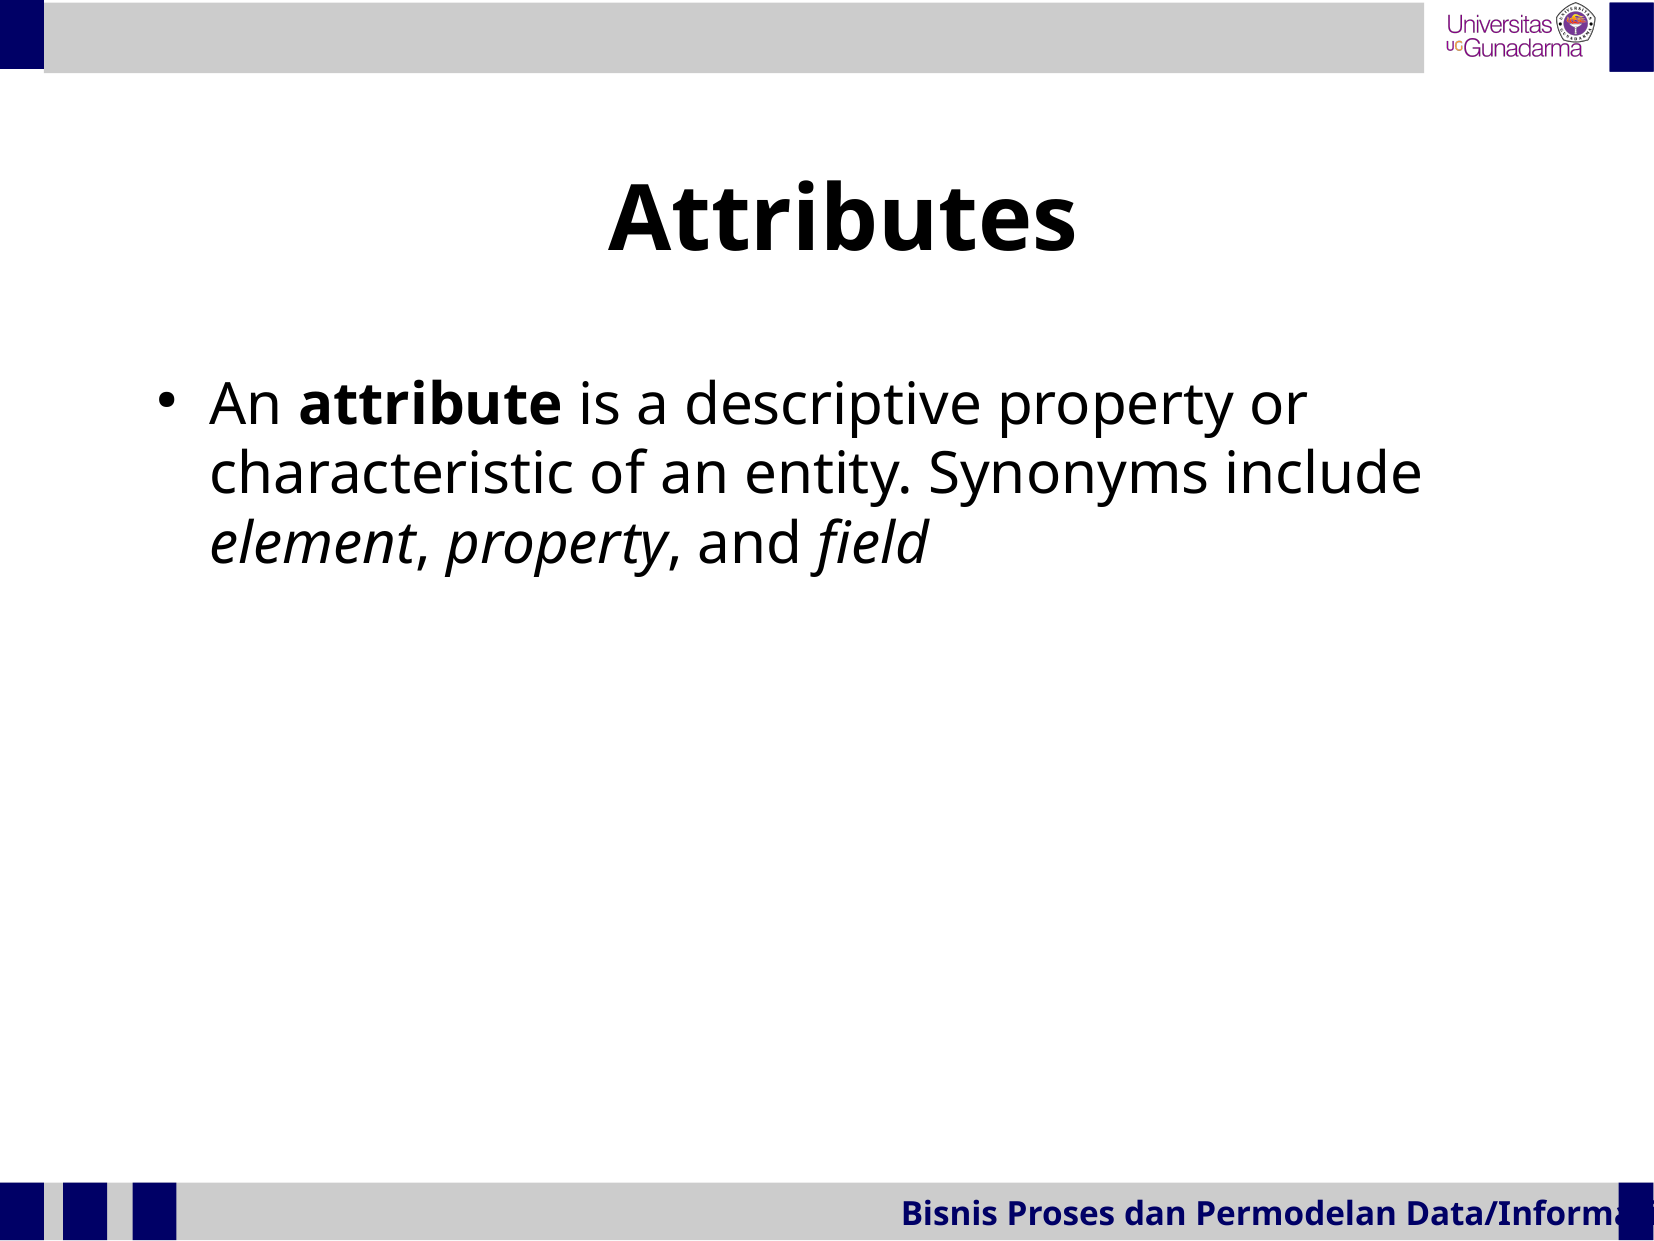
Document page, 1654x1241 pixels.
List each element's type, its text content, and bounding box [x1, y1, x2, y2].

list An attribute is a descriptive property or characteristic of an entity. Synonyms include element, property, and field [124, 358, 1530, 1103]
picture [1437, 2, 1610, 62]
title Attributes [124, 110, 1530, 317]
